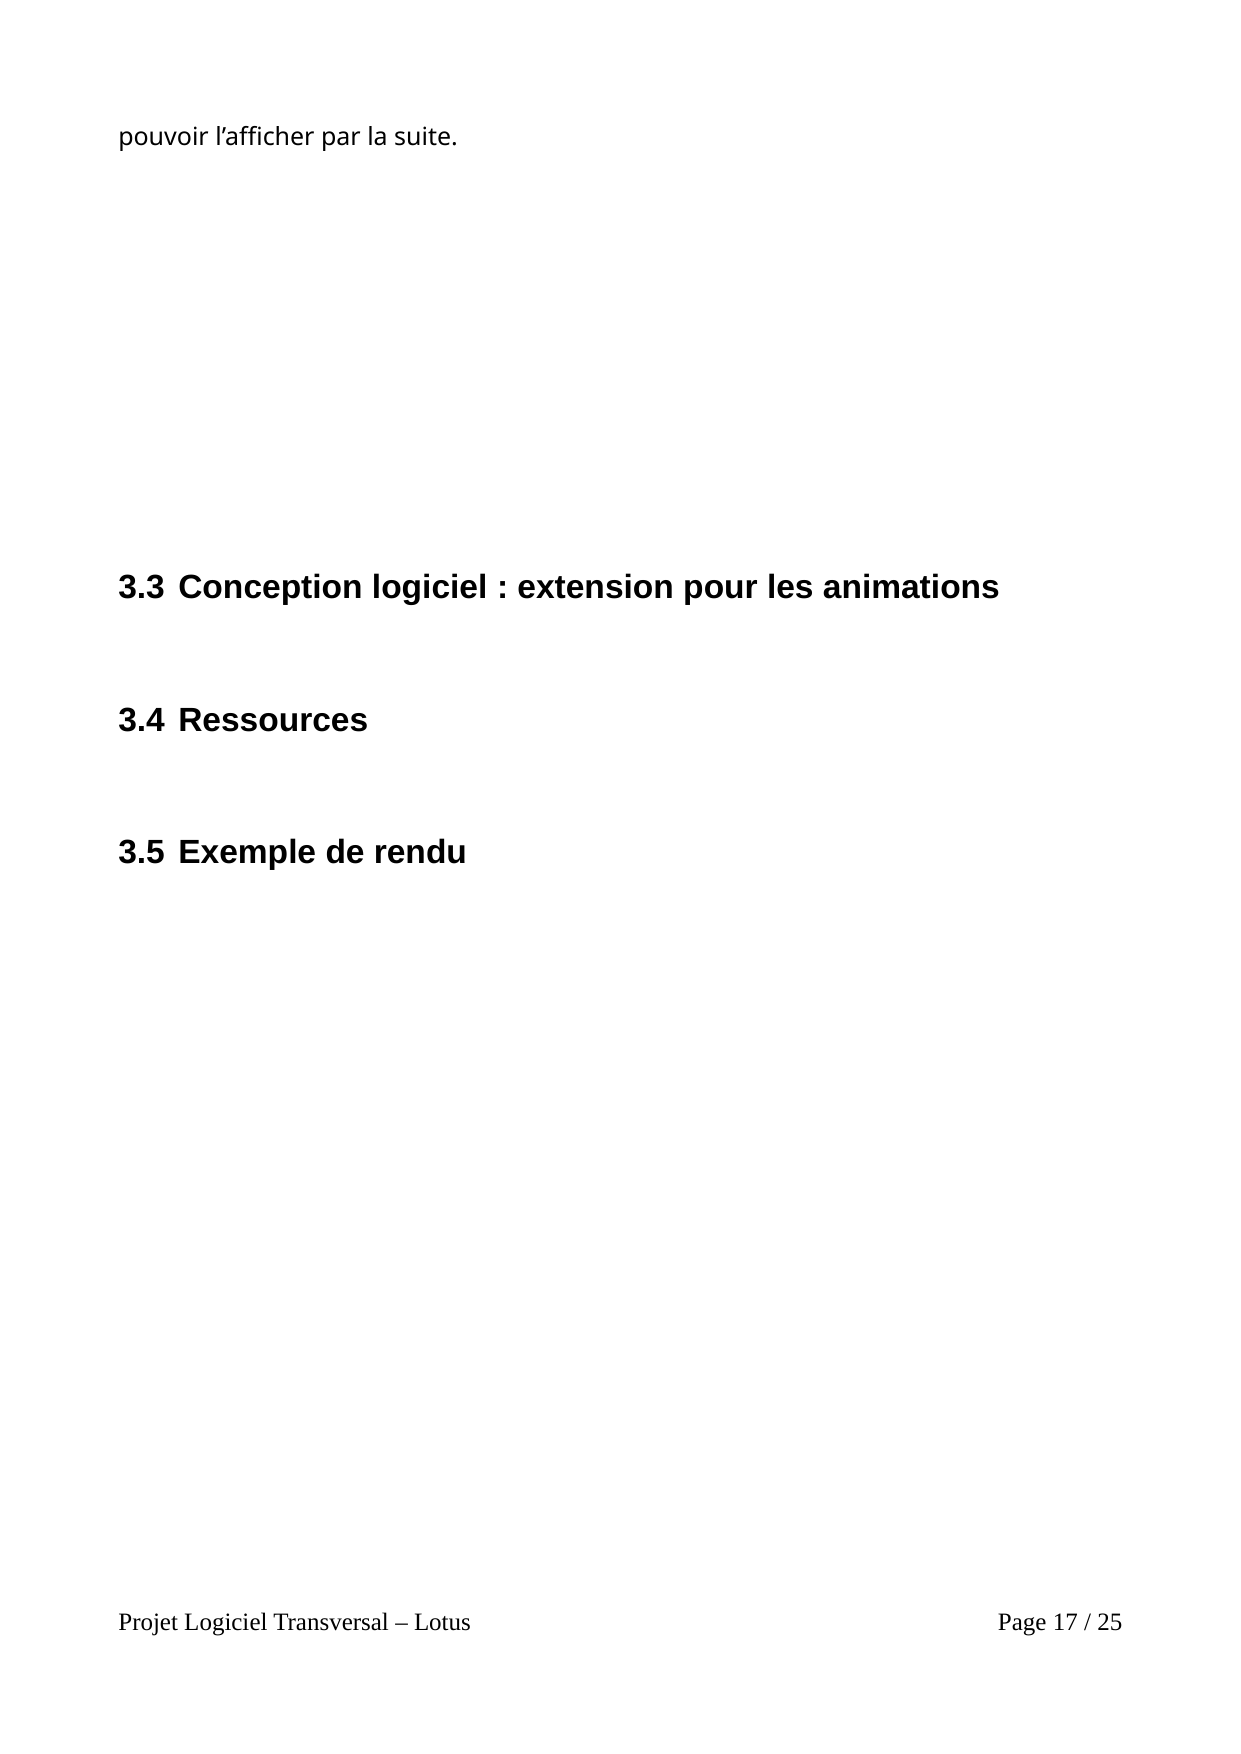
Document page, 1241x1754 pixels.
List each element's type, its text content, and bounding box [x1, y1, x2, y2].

subtitle Exemple de rendu [118, 832, 1122, 871]
subtitle Ressources [118, 700, 1122, 738]
text pouvoir l’afficher par la suite. [118, 118, 1122, 152]
subtitle Conception logiciel : extension pour les animations [118, 567, 1122, 606]
